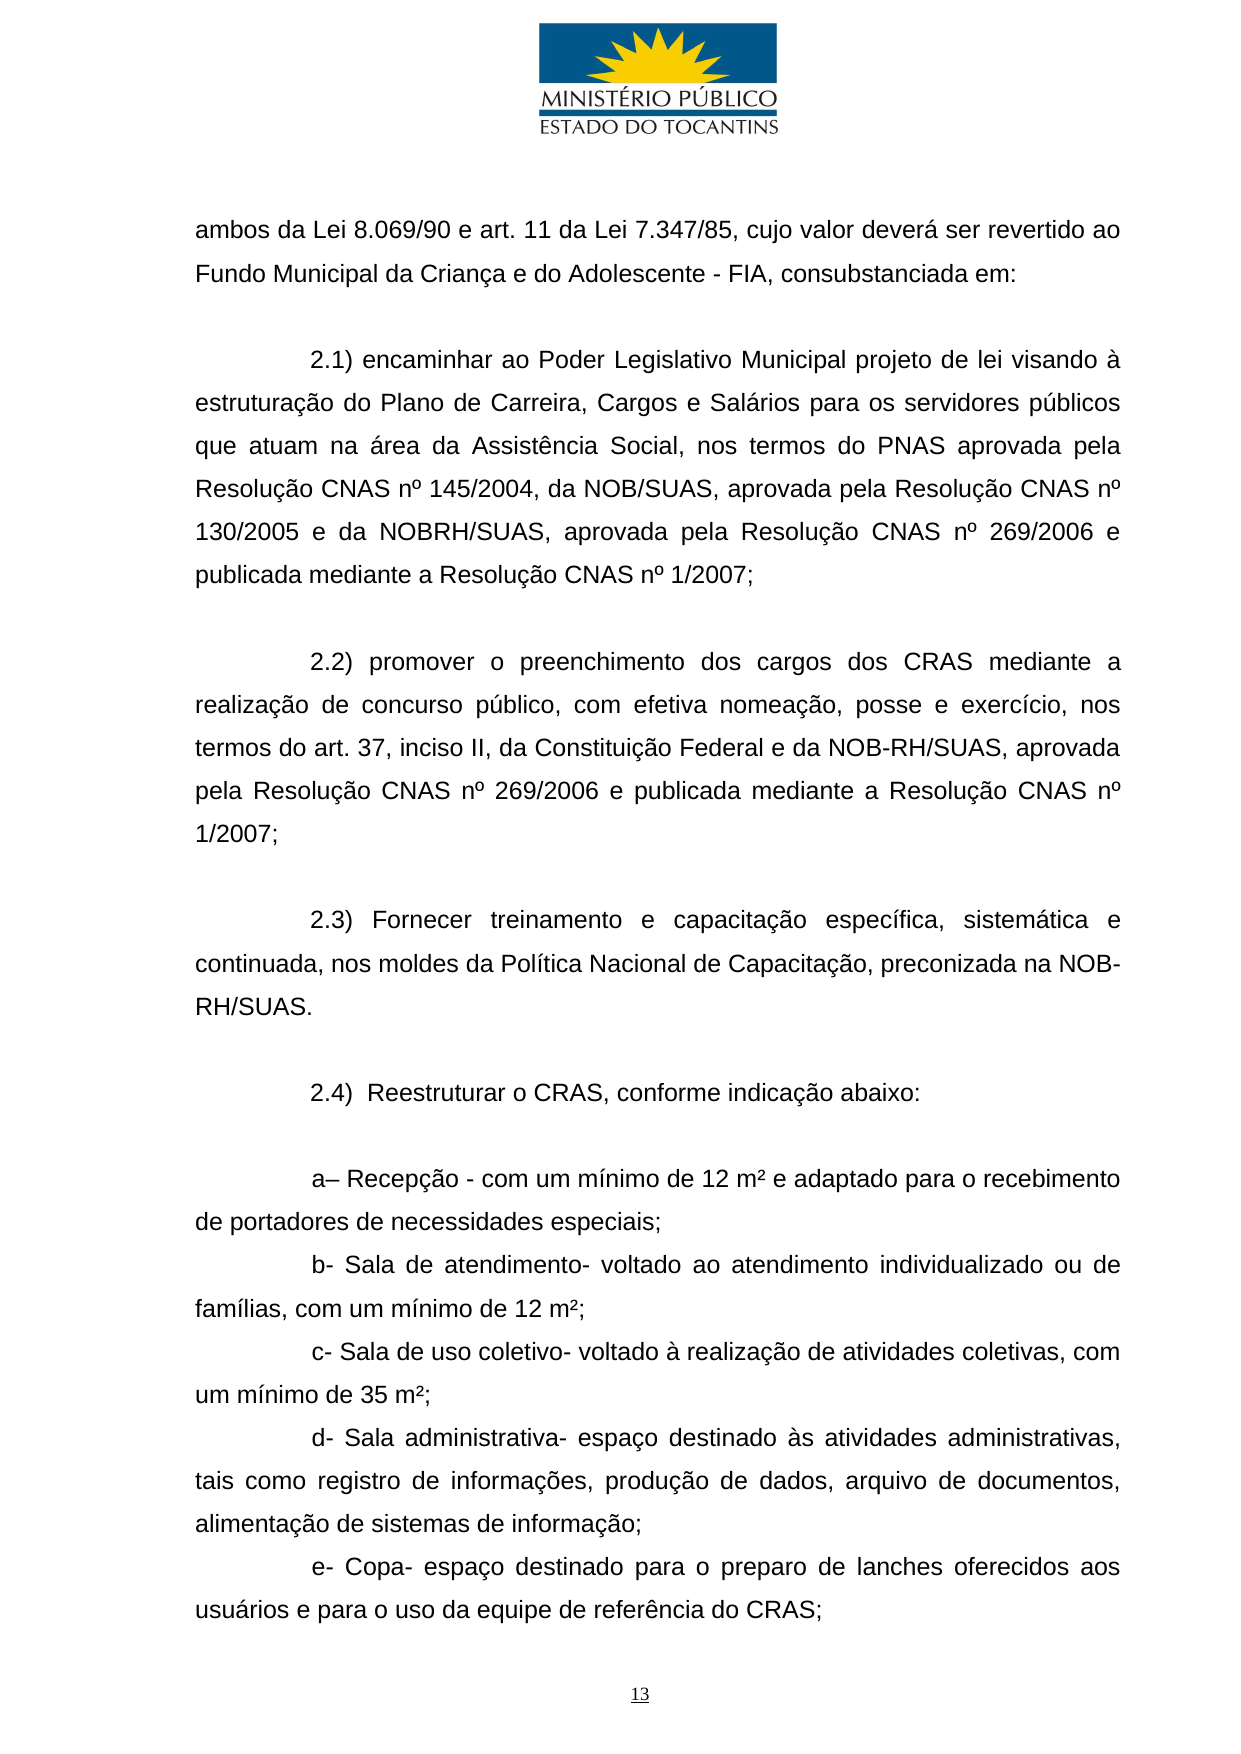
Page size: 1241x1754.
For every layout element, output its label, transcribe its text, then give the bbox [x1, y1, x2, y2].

text e- Copa- espaço destinado para o preparo de lanches oferecidos aos usuários e para o uso da equipe de referência do CRAS; [195, 1552, 1122, 1624]
text a– Recepção - com um mínimo de 12 m² e adaptado para o recebimento de portadores de necessidades especiais; [195, 1164, 1122, 1236]
text b- Sala de atendimento- voltado ao atendimento individualizado ou de famílias, com um mínimo de 12 m²; [195, 1250, 1122, 1322]
text 2.3) Fornecer treinamento e capacitação específica, sistemática e continuada, nos moldes da Política Nacional de Capacitação, preconizada na NOB-RH/SUAS. [195, 905, 1122, 1020]
picture [539, 23, 779, 134]
text 2.4) Reestruturar o CRAS, conforme indicação abaixo: [195, 1078, 1122, 1107]
text d- Sala administrativa- espaço destinado às atividades administrativas, tais como registro de informações, produção de dados, arquivo de documentos, alimentação de sistemas de informação; [195, 1423, 1122, 1538]
text ambos da Lei 8.069/90 e art. 11 da Lei 7.347/85, cujo valor deverá ser revertido ao Fundo Municipal da Criança e do Adolescente - FIA, consubstanciada em: [195, 215, 1122, 287]
text 2.2) promover o preenchimento dos cargos dos CRAS mediante a realização de concurso público, com efetiva nomeação, posse e exercício, nos termos do art. 37, inciso II, da Constituição Federal e da NOB-RH/SUAS, aprovada pela Resolução CNAS nº 269/2006 e publicada mediante a Resolução CNAS nº 1/2007; [195, 647, 1122, 848]
text c- Sala de uso coletivo- voltado à realização de atividades coletivas, com um mínimo de 35 m²; [195, 1337, 1122, 1408]
text 2.1) encaminhar ao Poder Legislativo Municipal projeto de lei visando à estruturação do Plano de Carreira, Cargos e Salários para os servidores públicos que atuam na área da Assistência Social, nos termos do PNAS aprovada pela Resolução CNAS nº 145/2004, da NOB/SUAS, aprovada pela Resolução CNAS nº 130/2005 e da NOBRH/SUAS, aprovada pela Resolução CNAS nº 269/2006 e publicada mediante a Resolução CNAS nº 1/2007; [195, 345, 1122, 589]
